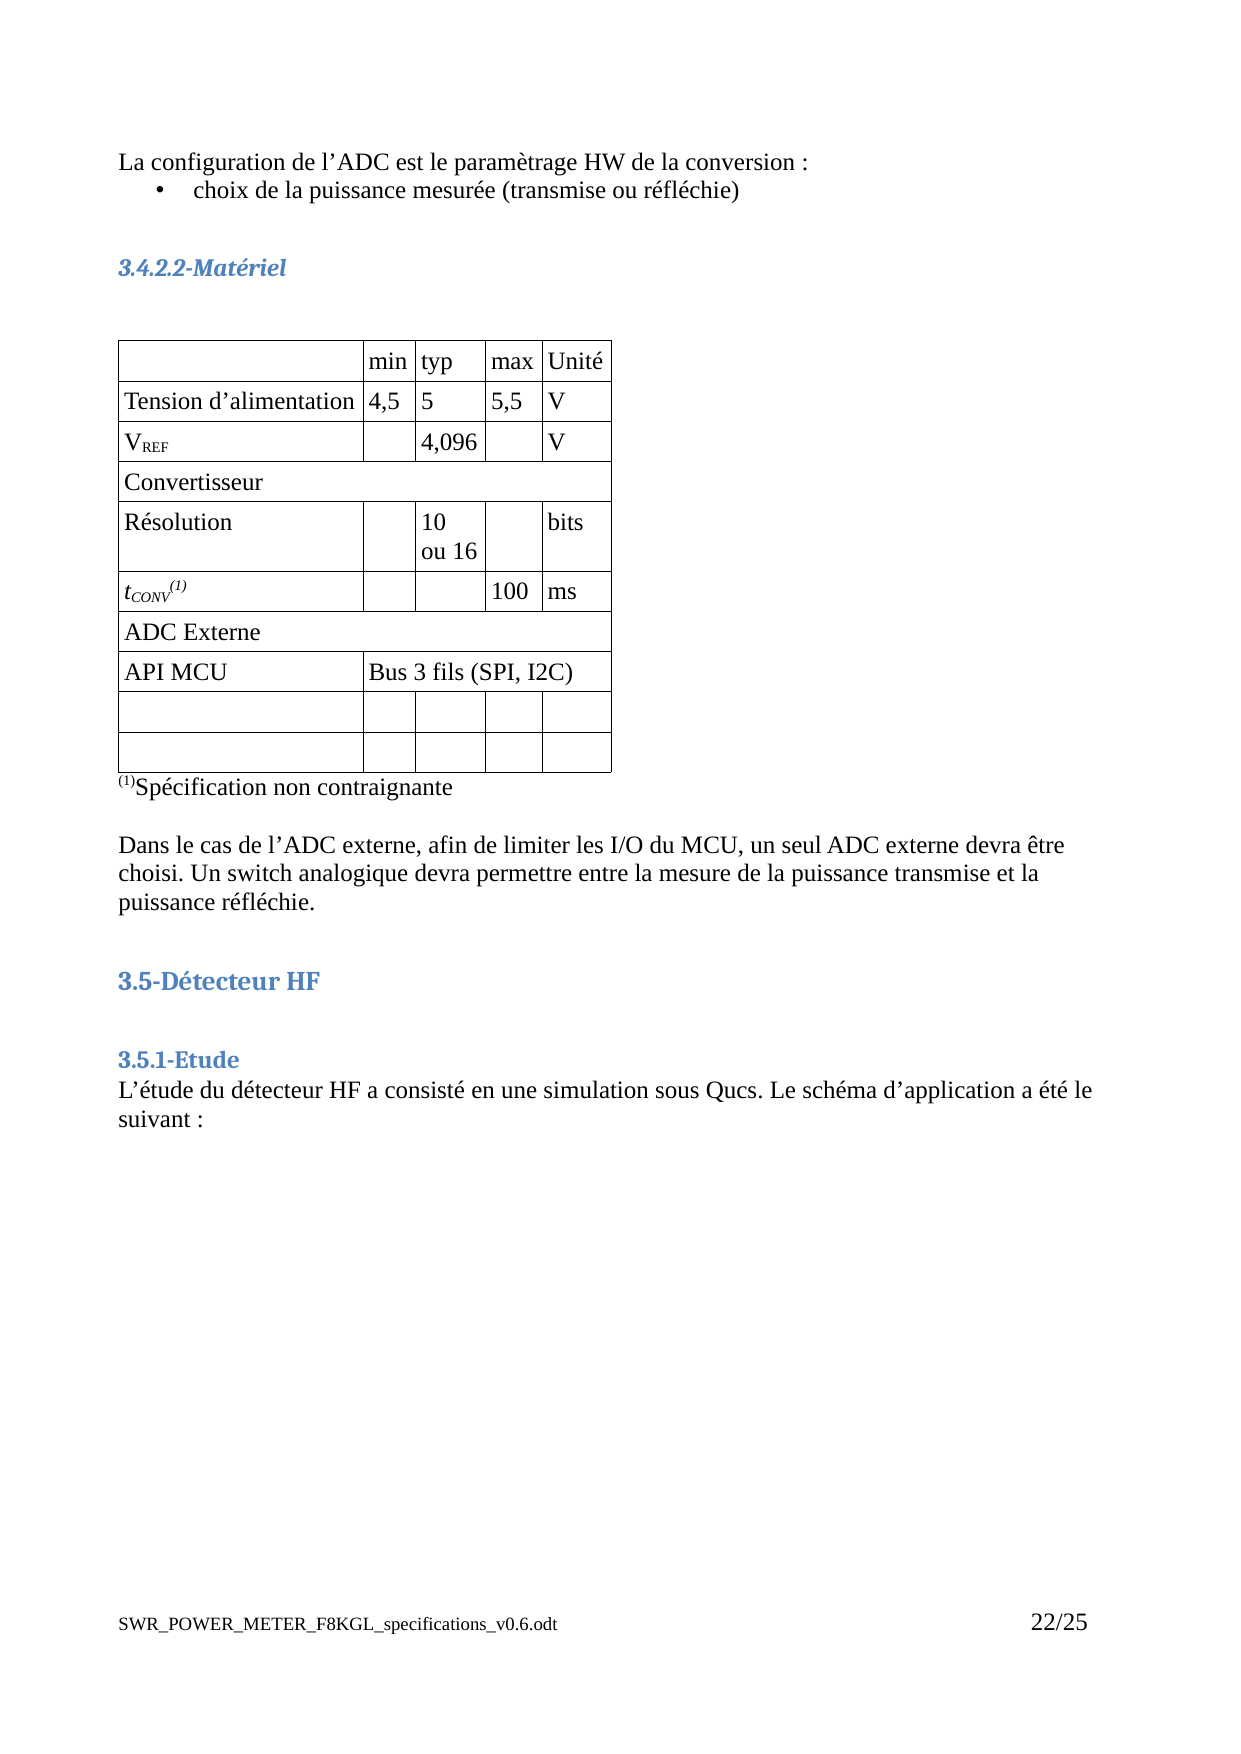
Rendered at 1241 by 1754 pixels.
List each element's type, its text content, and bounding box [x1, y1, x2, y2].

list choix de la puissance mesurée (transmise ou réfléchie) [156, 176, 1122, 204]
table_cell [364, 733, 415, 772]
table_cell 4,5 [364, 382, 415, 421]
table_header min [364, 341, 415, 381]
table_cell [364, 572, 415, 611]
table_cell V [543, 422, 611, 461]
table_cell [486, 733, 542, 772]
table_cell [486, 422, 542, 461]
table_cell [364, 692, 415, 732]
table_cell Tension d’alimentation [119, 382, 363, 421]
table_header Unité [543, 341, 611, 381]
text (1)Spécification non contraignante [118, 772, 1122, 801]
table_cell 5,5 [486, 382, 542, 421]
table_cell 10 ou 16 [416, 502, 485, 571]
subtitle 3.4.2.2-Matériel [118, 254, 1122, 283]
table_cell ms [543, 572, 611, 611]
table_cell [416, 692, 485, 732]
table_cell [364, 502, 415, 571]
table_cell Bus 3 fils (SPI, I2C) [364, 652, 611, 691]
subtitle 3.5-Détecteur HF [118, 966, 1122, 997]
table_cell [119, 692, 363, 732]
table_cell V [543, 382, 611, 421]
table_cell [543, 733, 611, 772]
table_cell [416, 572, 485, 611]
table_cell 4,096 [416, 422, 485, 461]
table_header typ [416, 341, 485, 381]
table_cell ADC Externe [119, 612, 611, 651]
table_cell API MCU [119, 652, 363, 691]
table_cell VREF [119, 422, 363, 461]
subtitle 3.5.1-Etude [118, 1046, 1122, 1075]
table_cell Résolution [119, 502, 363, 571]
table_cell [543, 692, 611, 732]
table_cell [119, 733, 363, 772]
table_cell 5 [416, 382, 485, 421]
table_cell bits [543, 502, 611, 571]
table_cell tCONV(1) [119, 572, 363, 611]
table_header [119, 341, 363, 381]
table_header max [486, 341, 542, 381]
table_cell Convertisseur [119, 462, 611, 501]
text Dans le cas de l’ADC externe, afin de limiter les I/O du MCU, un seul ADC externe devra être choisi. Un switch analogique devra permettre entre la mesure de la puissance transmise et la puissance réfléchie. [118, 830, 1122, 916]
text La configuration de l’ADC est le paramètrage HW de la conversion : [118, 147, 1122, 176]
table_cell [486, 502, 542, 571]
table_cell [486, 692, 542, 732]
table_cell [416, 733, 485, 772]
table_cell [364, 422, 415, 461]
text L’étude du détecteur HF a consisté en une simulation sous Qucs. Le schéma d’application a été le suivant : [118, 1075, 1122, 1132]
table_cell 100 [486, 572, 542, 611]
